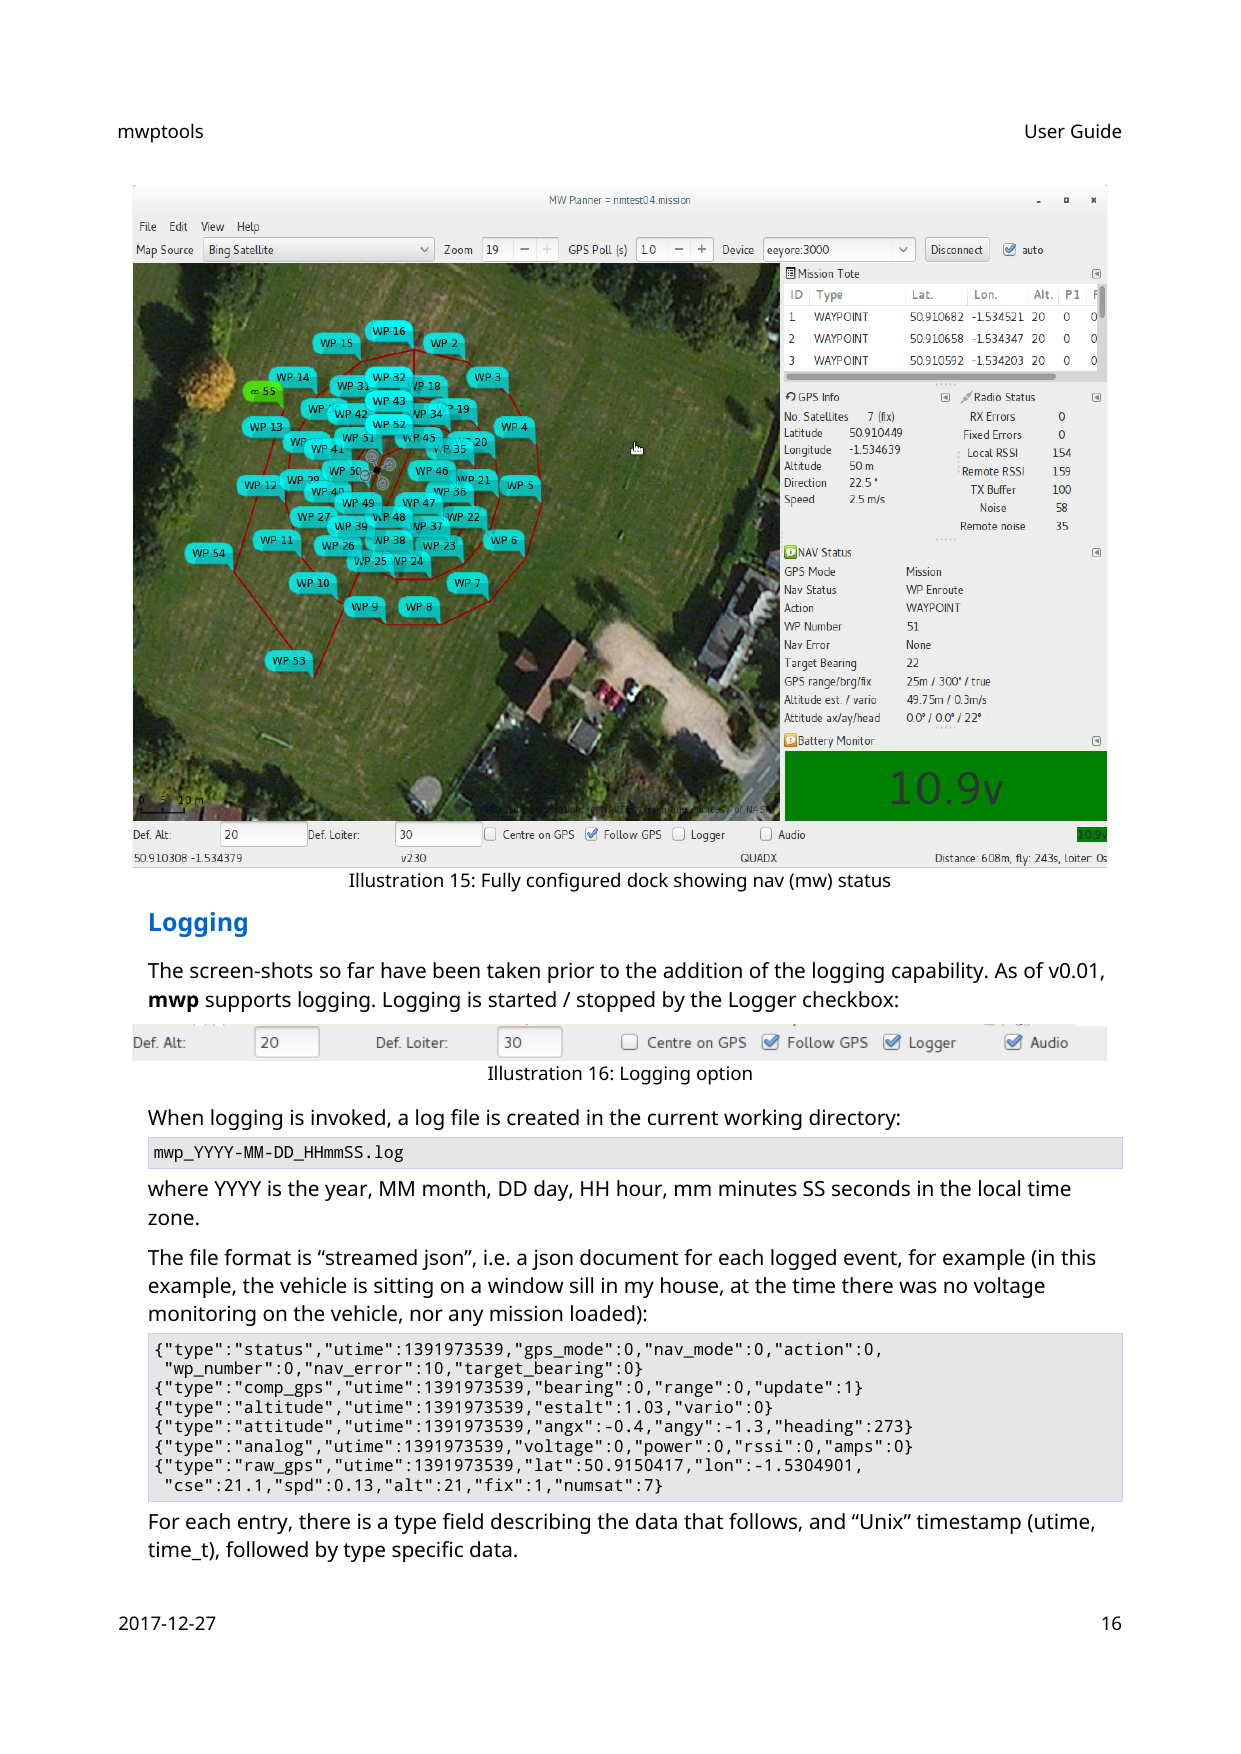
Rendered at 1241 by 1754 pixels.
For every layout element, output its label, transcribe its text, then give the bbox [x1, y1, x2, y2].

text The file format is “streamed json”, i.e. a json document for each logged event, for example (in this example, the vehicle is sitting on a window sill in my house, at the time there was no voltage monitoring on the vehicle, nor any mission loaded): [148, 1243, 1122, 1327]
text {"type":"comp_gps","utime":1391973539,"bearing":0,"range":0,"update":1} [149, 1372, 1122, 1392]
picture [132, 1024, 1108, 1061]
text {"type":"analog","utime":1391973539,"voltage":0,"power":0,"rssi":0,"amps":0} [149, 1431, 1122, 1450]
text where YYYY is the year, MM month, DD day, HH hour, mm minutes SS seconds in the local time zone. [148, 1174, 1122, 1231]
text {"type":"raw_gps","utime":1391973539,"lat":50.9150417,"lon":-1.5304901, [149, 1450, 1122, 1470]
text Illustration 16: Logging option [133, 1061, 1107, 1086]
text {"type":"status","utime":1391973539,"gps_mode":0,"nav_mode":0,"action":0, [149, 1334, 1122, 1353]
text mwp_YYYY-MM-DD_HHmmSS.log [149, 1138, 1122, 1168]
text "cse":21.1,"spd":0.13,"alt":21,"fix":1,"numsat":7} [149, 1470, 1122, 1501]
text {"type":"altitude","utime":1391973539,"estalt":1.03,"vario":0} [149, 1392, 1122, 1411]
text "wp_number":0,"nav_error":10,"target_bearing":0} [149, 1353, 1122, 1372]
text Illustration 15: Fully configured dock showing nav (mw) status [133, 868, 1107, 893]
text The screen-shots so far have been taken prior to the addition of the logging capability. As of v0.01, mwp supports logging. Logging is started / stopped by the Logger checkbox: [148, 956, 1122, 1013]
picture [132, 185, 1108, 868]
text For each entry, there is a type field describing the data that follows, and “Unix” timestamp (utime, time_t), followed by type specific data. [148, 1507, 1122, 1564]
text {"type":"attitude","utime":1391973539,"angx":-0.4,"angy":-1.3,"heading":273} [149, 1411, 1122, 1431]
subtitle Logging [148, 173, 1122, 939]
text When logging is invoked, a log file is created in the current working directory: [148, 1025, 1122, 1131]
